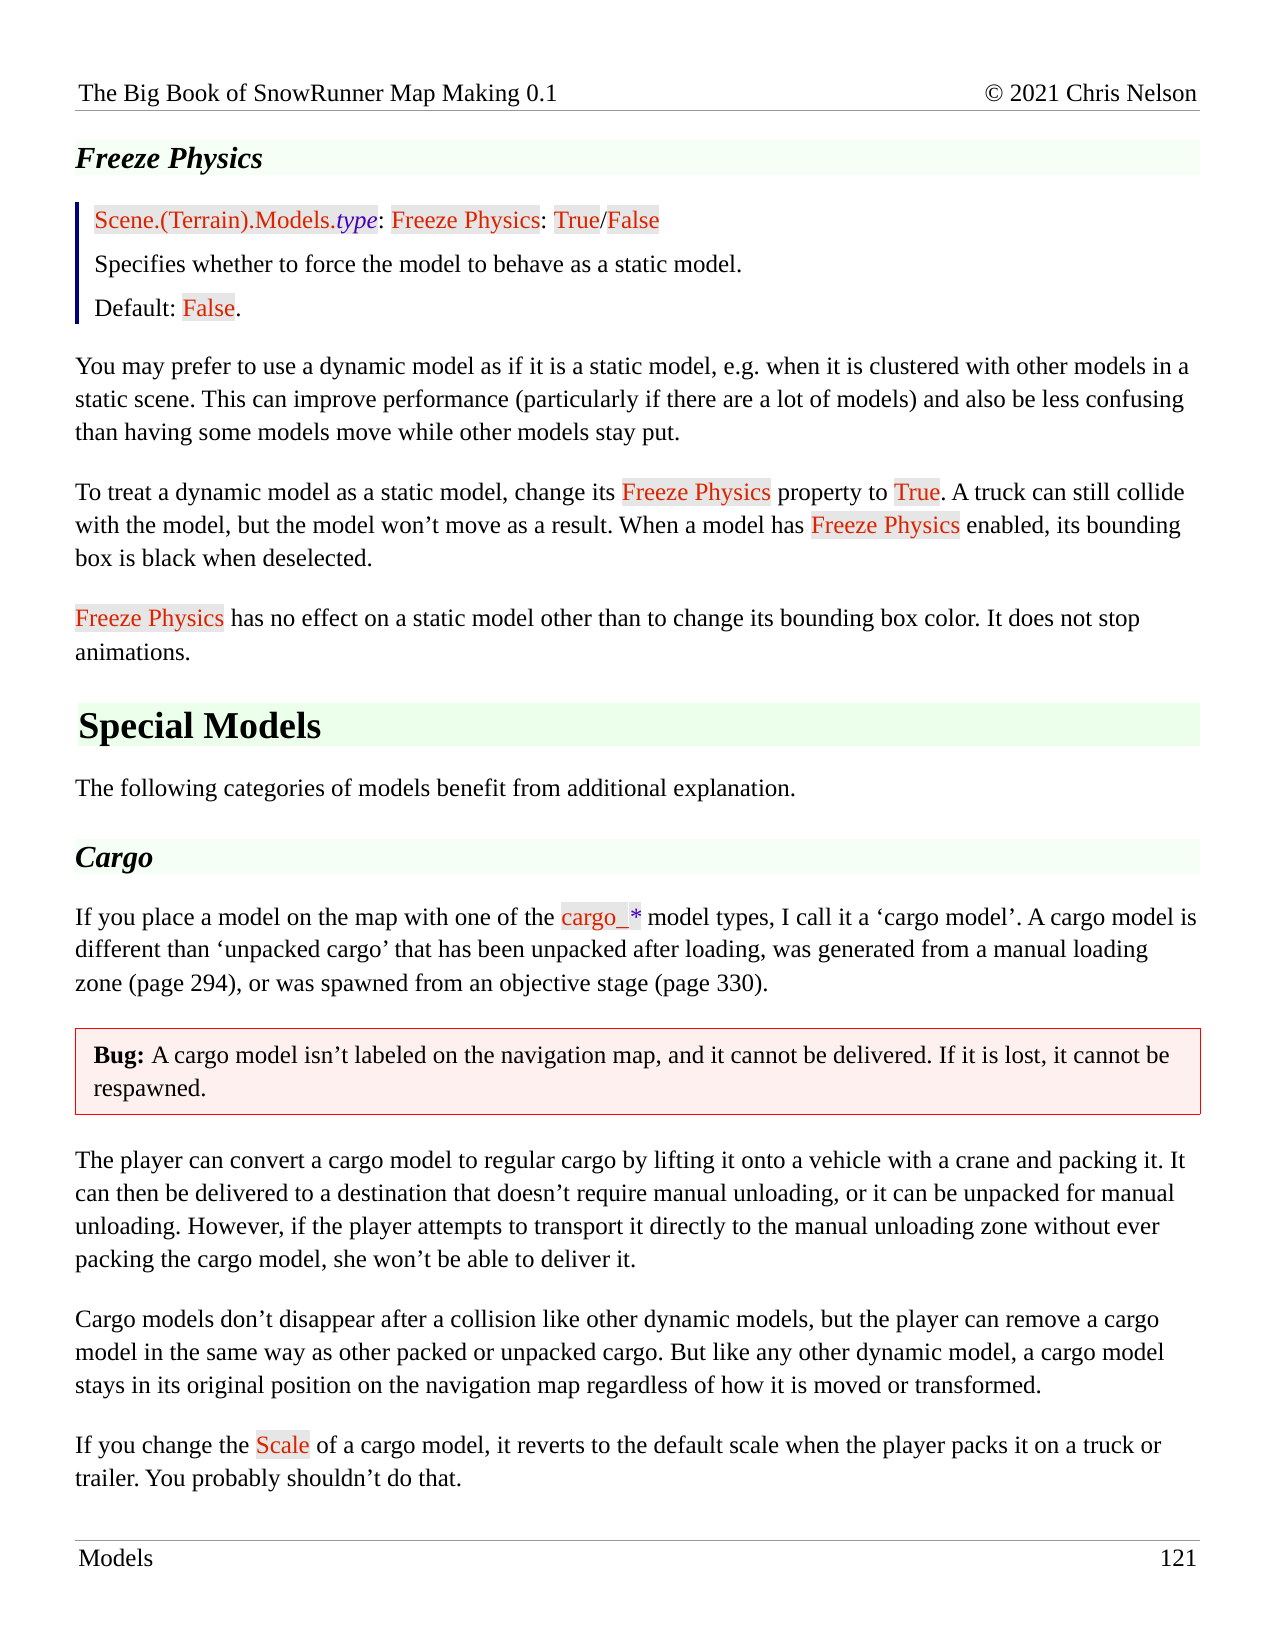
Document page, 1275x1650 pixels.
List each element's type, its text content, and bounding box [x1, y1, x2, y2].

subtitle Cargo [75, 839, 1200, 874]
text If you change the Scale of a cargo model, it reverts to the default scale when the player packs it on a truck or trailer. You probably shouldn’t do that. [75, 1430, 1200, 1492]
subtitle Special Models [78, 703, 1200, 746]
text The following categories of models benefit from additional explanation. [75, 773, 1200, 802]
text Cargo models don’t disappear after a collision like other dynamic models, but the player can remove a cargo model in the same way as other packed or unpacked cargo. But like any other dynamic model, a cargo model stays in its original position on the navigation map regardless of how it is moved or transformed. [75, 1304, 1200, 1399]
text Specifies whether to force the model to behave as a static model. [79, 246, 1200, 278]
text If you place a model on the map with one of the cargo_* model types, I call it a ‘cargo model’. A cargo model is different than ‘unpacked cargo’ that has been unpacked after loading, was generated from a manual loading zone (page 294), or was spawned from an objective stage (page 330). [75, 902, 1200, 996]
subtitle Freeze Physics [75, 140, 1200, 175]
text Freeze Physics has no effect on a static model other than to change its bounding box color. It does not stop animations. [75, 603, 1200, 665]
text Scene.(Terrain).Models.type: Freeze Physics: True/False [79, 202, 1200, 234]
text You may prefer to use a dynamic model as if it is a static model, e.g. when it is clustered with other models in a static scene. This can improve performance (particularly if there are a lot of models) and also be less confusing than having some models move while other models stay put. [75, 351, 1200, 446]
text Default: False. [79, 290, 1200, 324]
text The player can convert a cargo model to regular cargo by lifting it onto a vehicle with a crane and packing it. It can then be delivered to a destination that doesn’t require manual unloading, or it can be unpacked for manual unloading. However, if the player attempts to transport it directly to the manual unloading zone without ever packing the cargo model, she won’t be able to deliver it. [75, 1145, 1200, 1273]
text To treat a dynamic model as a static model, change its Freeze Physics property to True. A truck can still collide with the model, but the model won’t move as a result. When a model has Freeze Physics enabled, its bounding box is black when deselected. [75, 477, 1200, 572]
list A cargo model isn’t labeled on the navigation map, and it cannot be delivered. If it is lost, it cannot be respawned. [76, 1029, 1200, 1114]
